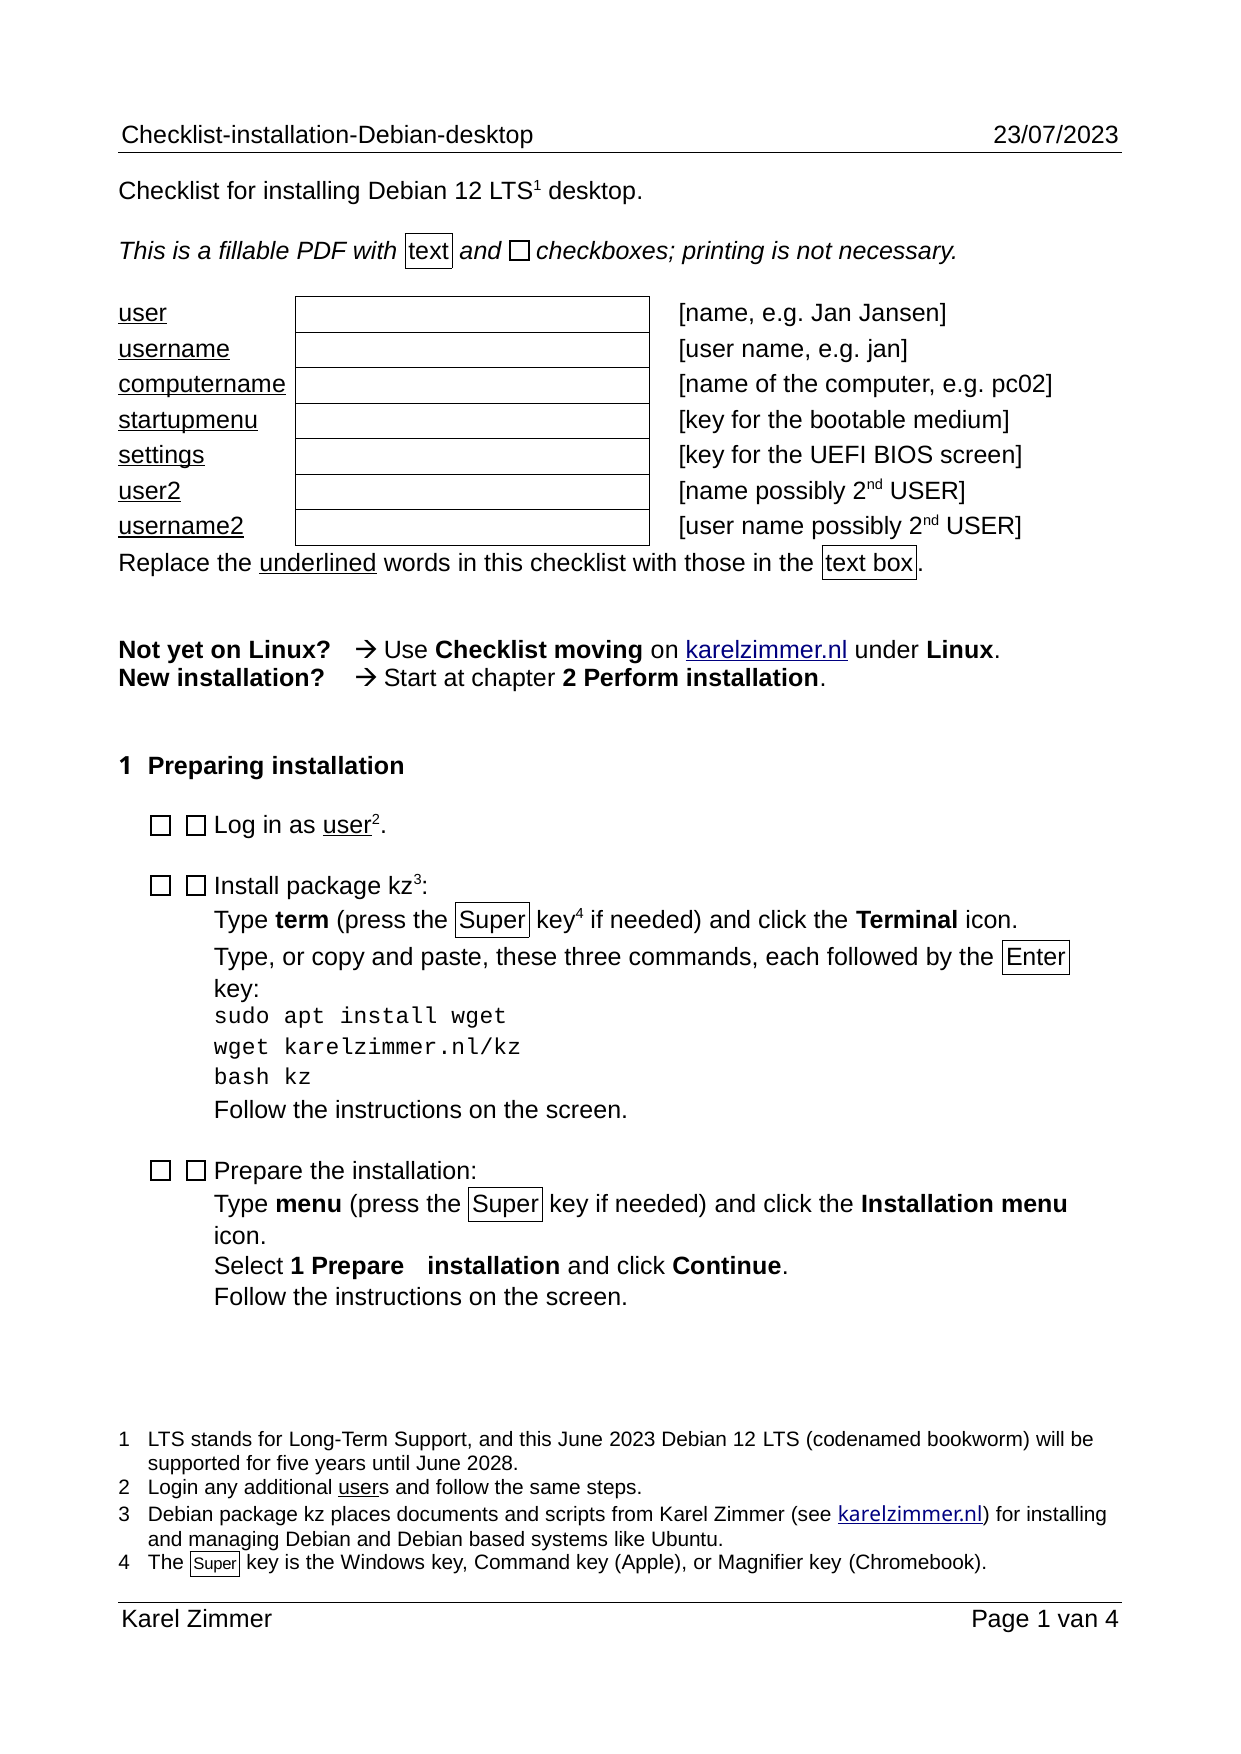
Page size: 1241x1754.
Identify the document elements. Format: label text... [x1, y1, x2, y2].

table_cell Install package kz: [213, 871, 1122, 901]
table_cell Type, or copy and paste, these three commands, each followed by the Enter key: [213, 939, 1122, 1004]
table_cell [118, 840, 142, 871]
table_cell wget karelzimmer.nl/kz [213, 1034, 1122, 1064]
table_cell [118, 1155, 142, 1186]
text . [917, 545, 1122, 580]
table_cell Follow the instructions on the screen. [213, 1281, 1122, 1312]
table_cell Follow the instructions on the screen. [213, 1095, 1122, 1125]
table_cell Select 1 Prepare installation and click Continue. [213, 1251, 1122, 1281]
table_cell Prepare the installation: [213, 1155, 1122, 1186]
text USERname [118, 332, 295, 367]
table_cell [177, 1004, 213, 1034]
text [key for the UEFI BIOS screen] [650, 438, 1122, 474]
table_cell [142, 840, 177, 871]
table_cell [118, 1251, 142, 1281]
table_cell [118, 901, 142, 938]
table_cell sudo apt install wget [213, 1004, 1122, 1034]
table_cell [177, 901, 213, 938]
text LTS stands for Long-Term Support, and this June 2023 Debian 12 LTS (codenamed bookworm) will be supported for five years until June 2028. [118, 1423, 1122, 1475]
table_cell Type term (press the Super key if needed) and click the Terminal icon. [213, 901, 1122, 938]
table_cell [177, 1065, 213, 1095]
text USERName2 [118, 509, 295, 545]
table_cell [142, 939, 177, 1004]
table_cell [118, 1095, 142, 1125]
text [name of the computer, e.g. pc02] [650, 367, 1122, 403]
table_cell [142, 1125, 177, 1155]
text and checkboxes; printing is not necessary. [453, 233, 1122, 268]
text This is a fillable PDF with [118, 233, 405, 268]
text [name, e.g. Jan Jansen] [650, 296, 1122, 332]
table_cell [142, 901, 177, 938]
table_cell [213, 840, 1122, 871]
text text [406, 234, 452, 268]
table_cell Type menu (press the Super key if needed) and click the Installation menu icon. [213, 1186, 1122, 1251]
table_cell [118, 1281, 142, 1312]
table_cell [177, 1125, 213, 1155]
table_cell [142, 1186, 177, 1251]
table_cell [118, 1034, 142, 1064]
table_cell [177, 1251, 213, 1281]
text Replace the underlined words in this checklist with those in the [118, 545, 822, 580]
text [key for the bootable medium] [650, 403, 1122, 438]
text user [118, 296, 295, 332]
table_header Log in as USER. [213, 810, 1122, 840]
text New installation?  Start at chapter 2 Perform installation. [118, 664, 1122, 692]
table_cell [118, 1186, 142, 1251]
table_cell [177, 939, 213, 1004]
table_cell [177, 1155, 213, 1186]
table_header [177, 810, 213, 840]
text [name possibly 2nd USER] [650, 474, 1122, 509]
text STARTupMEnU [118, 403, 295, 438]
text SETTINGS [118, 438, 295, 474]
text [user name, e.g. jan] [650, 332, 1122, 367]
table_cell [118, 939, 142, 1004]
table_cell [142, 1281, 177, 1312]
text COMPUTERNAme [118, 367, 295, 403]
text USER2 [118, 474, 295, 509]
table_header [118, 810, 142, 840]
text Not yet on Linux?  Use Checklist moving on karelzimmer.nl under Linux. [118, 636, 1122, 664]
text Checklist for installing Debian 12 LTS desktop. [118, 177, 1122, 205]
table_cell [177, 1095, 213, 1125]
table_cell [118, 871, 142, 901]
table_cell [118, 1004, 142, 1034]
text text box [823, 546, 916, 579]
table_cell [118, 1125, 142, 1155]
table_cell [177, 1281, 213, 1312]
table_cell [142, 1065, 177, 1095]
table_cell [142, 1251, 177, 1281]
table_header [142, 810, 177, 840]
table_cell [177, 1034, 213, 1064]
table_cell [177, 871, 213, 901]
table_cell [142, 1155, 177, 1186]
table_cell [142, 1095, 177, 1125]
table_cell [142, 1034, 177, 1064]
table_cell bash kz [213, 1065, 1122, 1095]
table_cell [177, 1186, 213, 1251]
text [user name possibly 2nd USER] [650, 509, 1122, 545]
table_cell [142, 871, 177, 901]
table_cell [177, 840, 213, 871]
table_cell [118, 1065, 142, 1095]
table_cell [213, 1125, 1122, 1155]
table_cell [142, 1004, 177, 1034]
list Preparing installation [118, 748, 1122, 782]
